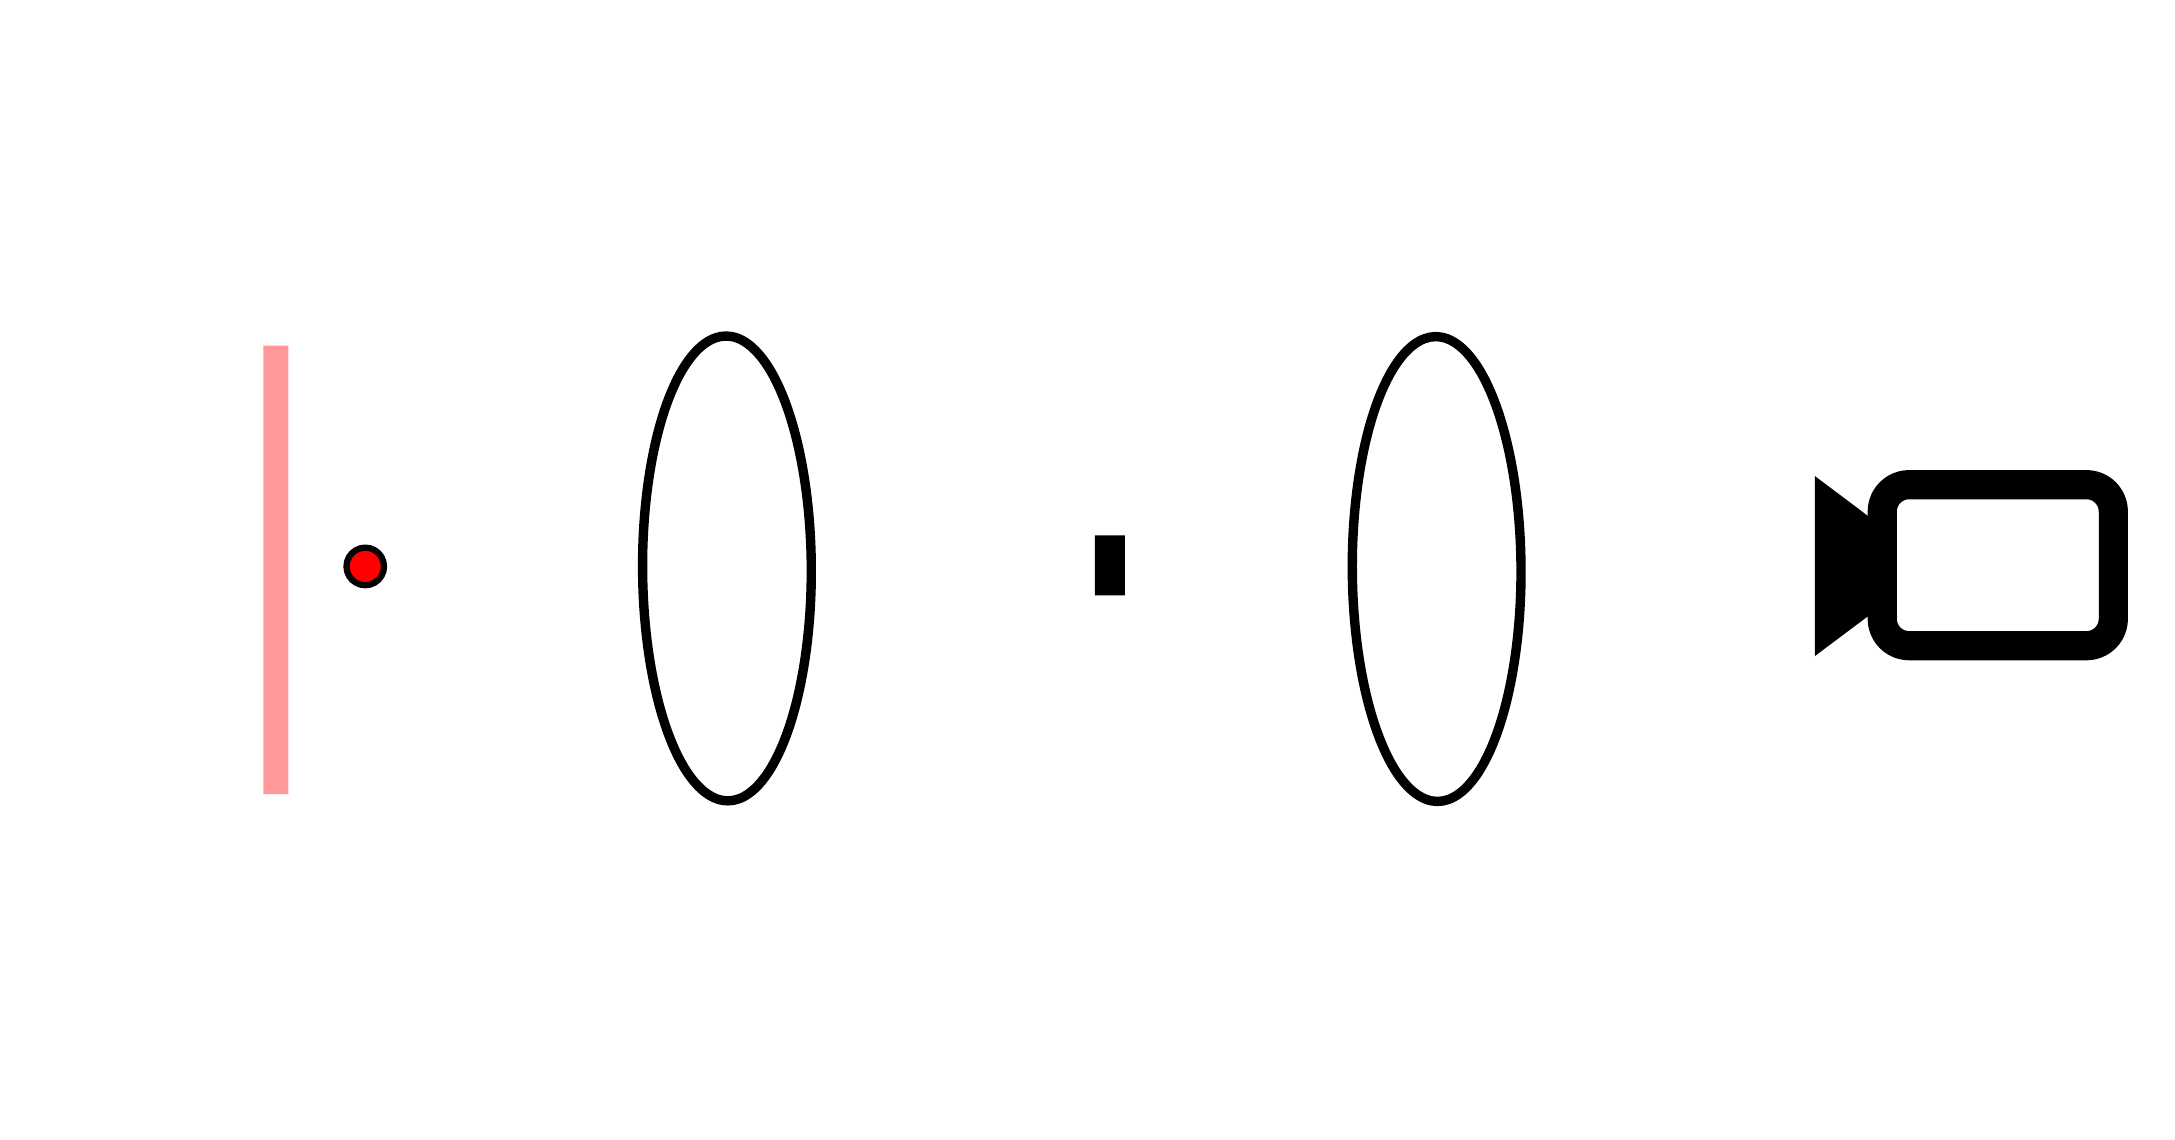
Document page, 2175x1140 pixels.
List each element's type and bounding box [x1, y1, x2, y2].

text_box [1094, 535, 1125, 596]
text_box [346, 547, 385, 586]
text_box [1814, 476, 1875, 657]
text_box [1882, 484, 2114, 646]
text_box [642, 336, 812, 801]
text_box [1352, 336, 1522, 802]
